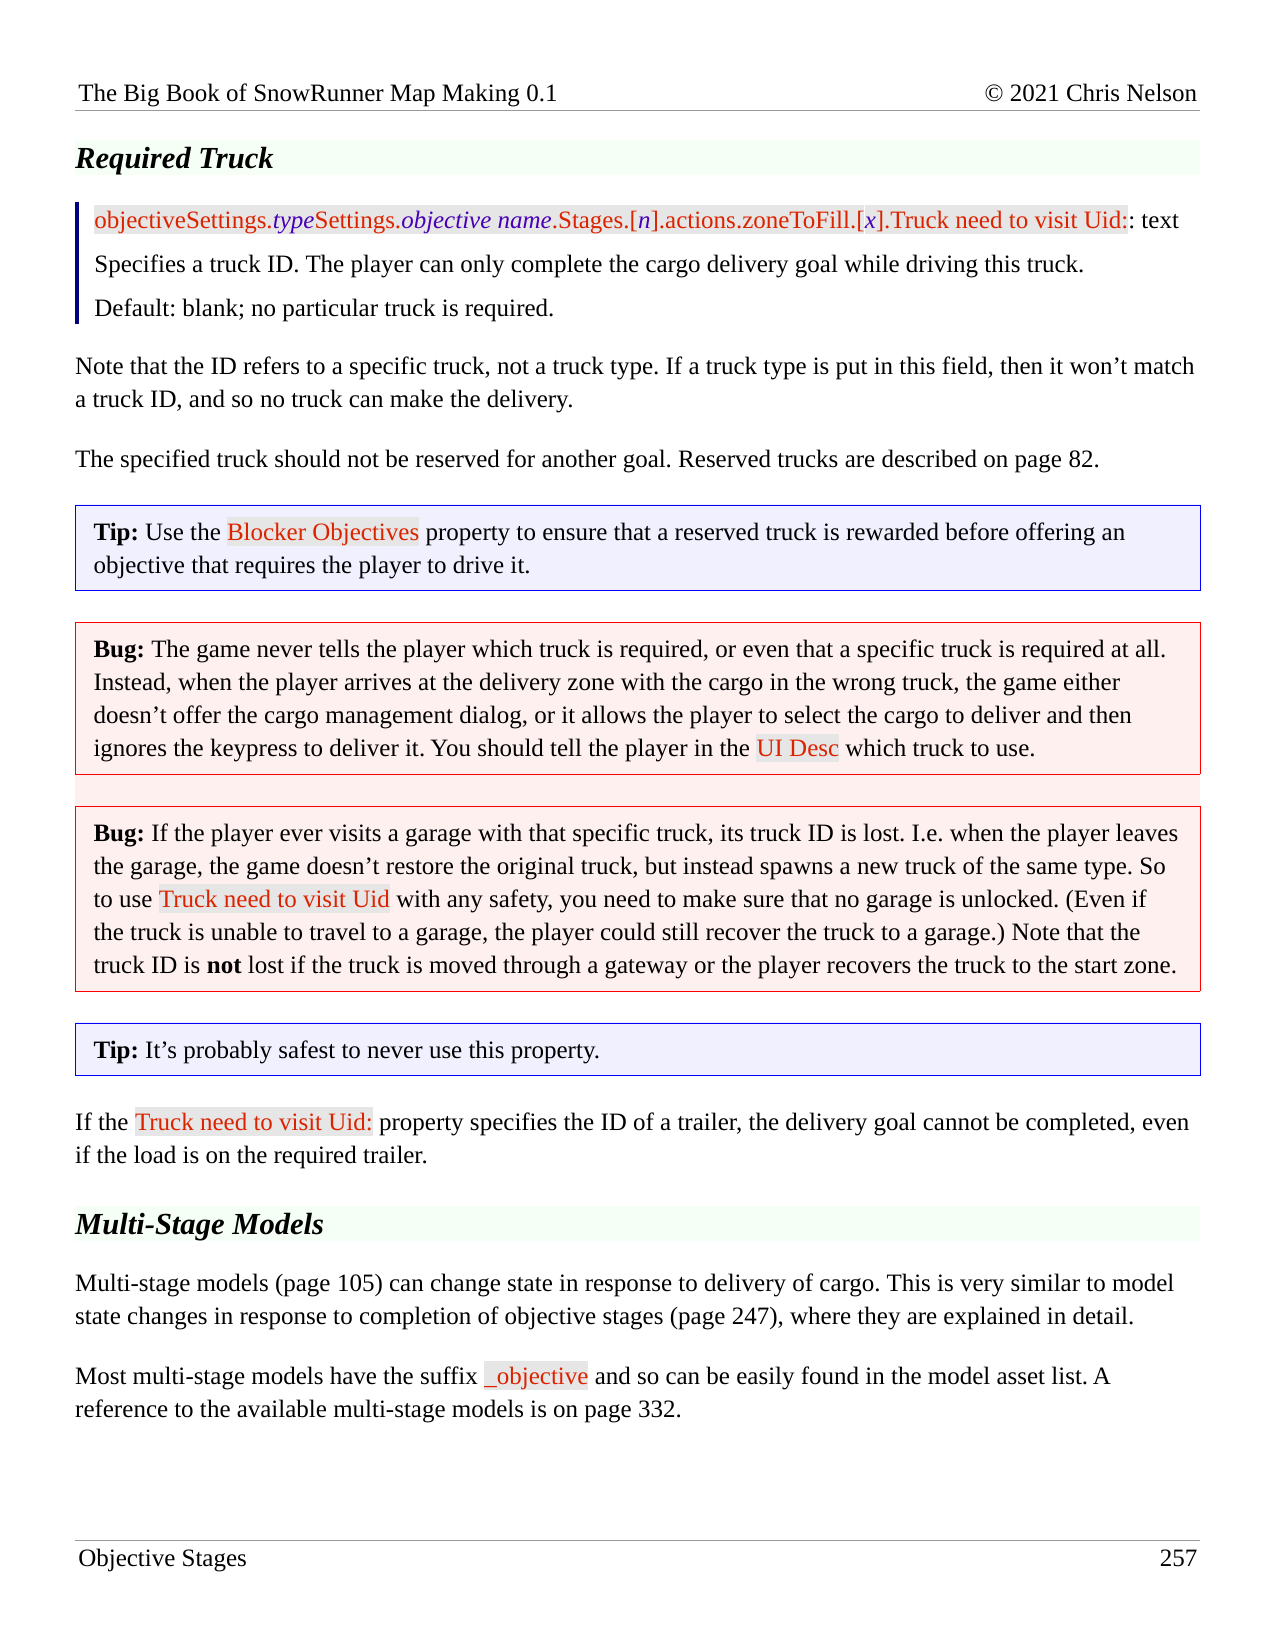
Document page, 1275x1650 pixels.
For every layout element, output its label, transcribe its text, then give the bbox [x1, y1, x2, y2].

text Specifies a truck ID. The player can only complete the cargo delivery goal while driving this truck. [79, 246, 1200, 278]
list Use the Blocker Objectives property to ensure that a reserved truck is rewarded before offering an objective that requires the player to drive it. [76, 506, 1200, 590]
subtitle Required Truck [75, 140, 1200, 175]
text Default: blank; no particular truck is required. [79, 290, 1200, 324]
subtitle Multi-Stage Models [75, 1206, 1200, 1241]
text The specified truck should not be reserved for another goal. Reserved trucks are described on page 82. [75, 444, 1200, 473]
list The game never tells the player which truck is required, or even that a specific truck is required at all. Instead, when the player arrives at the delivery zone with the cargo in the wrong truck, the game either doesn’t offer the cargo management dialog, or it allows the player to select the cargo to deliver and then ignores the keypress to deliver it. You should tell the player in the UI Desc which truck to use. [76, 623, 1200, 774]
text Note that the ID refers to a specific truck, not a truck type. If a truck type is put in this field, then it won’t match a truck ID, and so no truck can make the delivery. [75, 351, 1200, 413]
list It’s probably safest to never use this property. [76, 1024, 1200, 1075]
text If the Truck need to visit Uid: property specifies the ID of a trailer, the delivery goal cannot be completed, even if the load is on the required trailer. [75, 1107, 1200, 1169]
text Multi-stage models (page 105) can change state in response to delivery of cargo. This is very similar to model state changes in response to completion of objective stages (page 247), where they are explained in detail. [75, 1268, 1200, 1330]
text objectiveSettings.typeSettings.objective name.Stages.[n].actions.zoneToFill.[x].Truck need to visit Uid:: text [79, 202, 1200, 234]
text Most multi-stage models have the suffix _objective and so can be easily found in the model asset list. A reference to the available multi-stage models is on page 332. [75, 1361, 1200, 1423]
list If the player ever visits a garage with that specific truck, its truck ID is lost. I.e. when the player leaves the garage, the game doesn’t restore the original truck, but instead spawns a new truck of the same type. So to use Truck need to visit Uid with any safety, you need to make sure that no garage is unlocked. (Even if the truck is unable to travel to a garage, the player could still recover the truck to a garage.) Note that the truck ID is not lost if the truck is moved through a gateway or the player recovers the truck to the start zone. [76, 807, 1200, 991]
